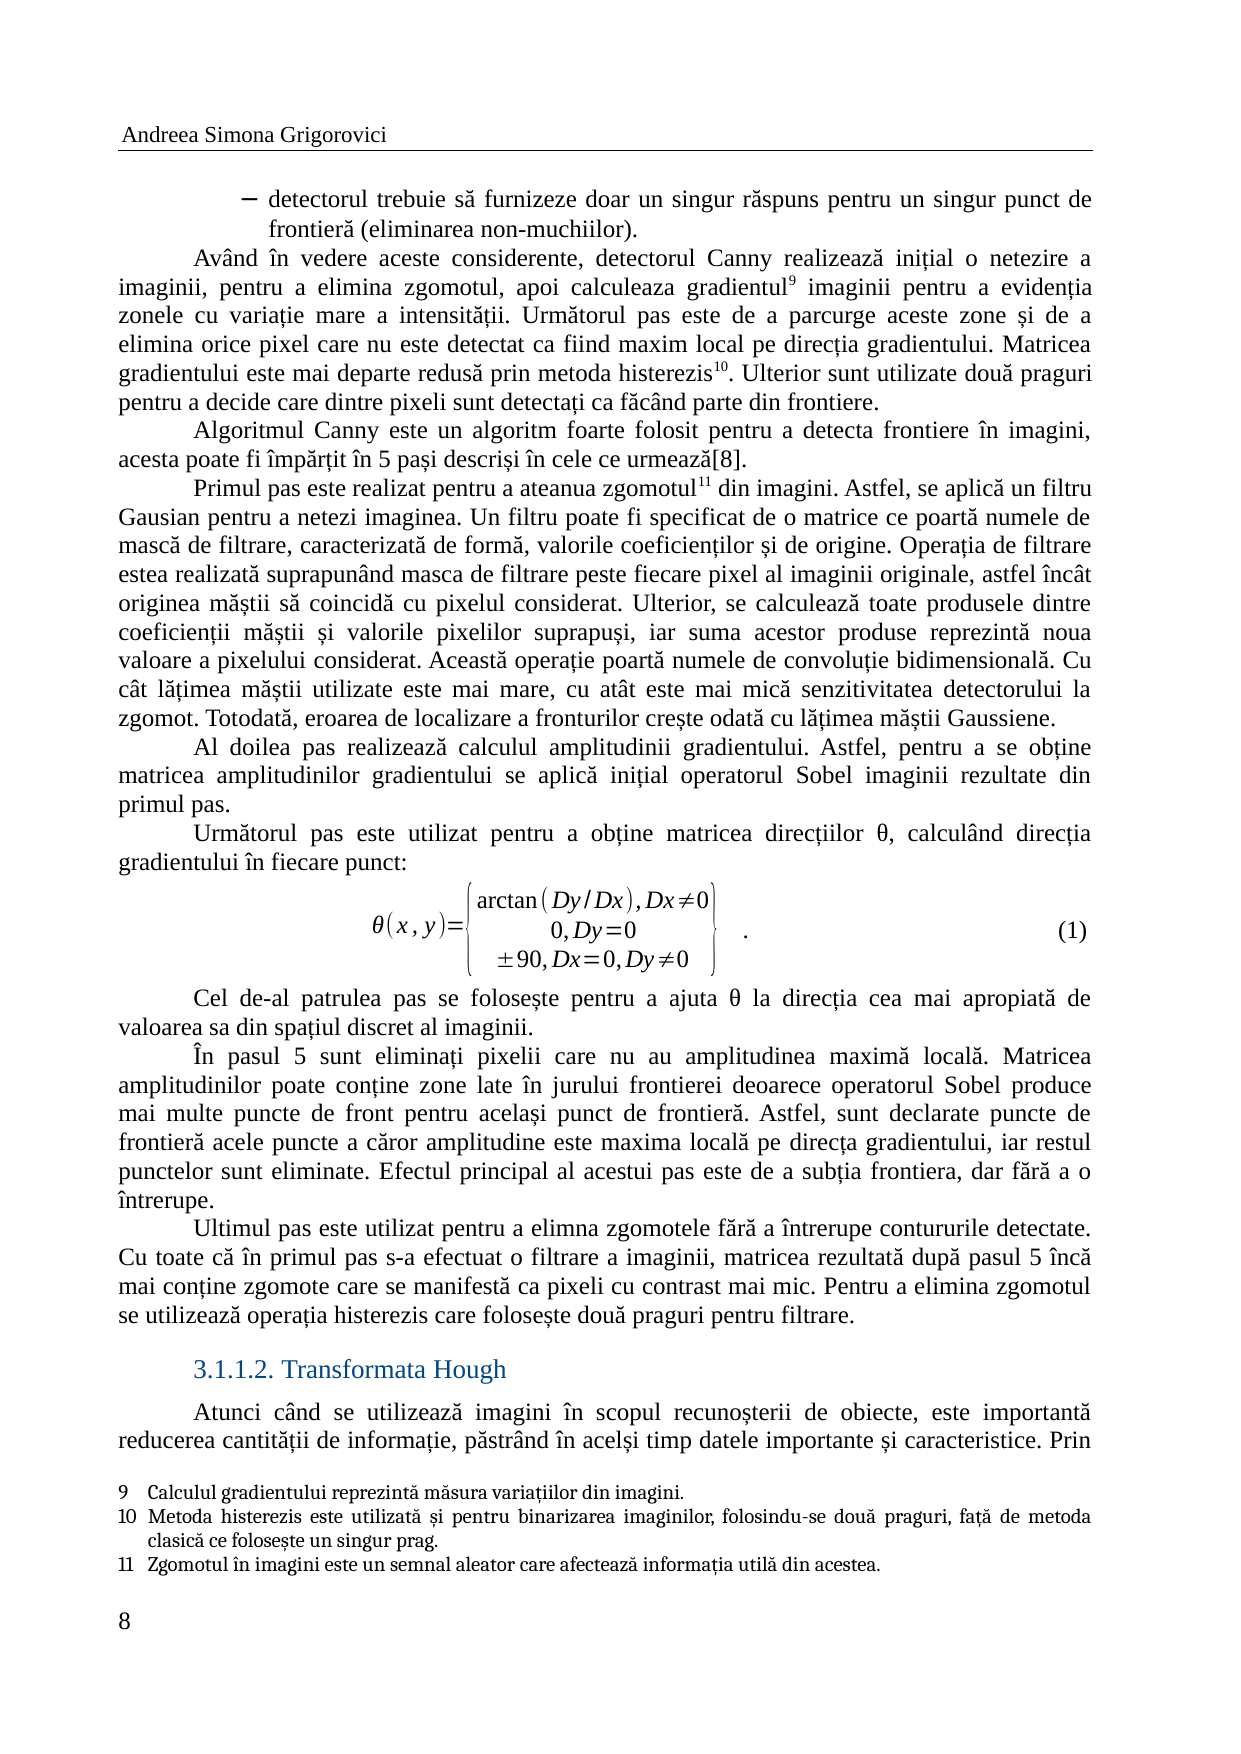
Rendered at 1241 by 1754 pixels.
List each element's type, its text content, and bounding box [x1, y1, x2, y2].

text Calculul gradientului reprezintă măsura variațiilor din imagini. [118, 1481, 1093, 1505]
text În pasul 5 sunt eliminați pixelii care nu au amplitudinea maximă locală. Matricea amplitudinilor poate conține zone late în jurului frontierei deoarece operatorul Sobel produce mai multe puncte de front pentru același punct de frontieră. Astfel, sunt declarate puncte de frontieră acele puncte a căror amplitudine este maxima locală pe direcța gradientului, iar restul punctelor sunt eliminate. Efectul principal al acestui pas este de a subția frontiera, dar fără a o întrerupe. [118, 1041, 1093, 1213]
text Metoda histerezis este utilizată și pentru binarizarea imaginilor, folosindu-se două praguri, față de metoda clasică ce folosește un singur prag. [118, 1505, 1093, 1553]
text Al doilea pas realizează calculul amplitudinii gradientului. Astfel, pentru a se obține matricea amplitudinilor gradientului se aplică inițial operatorul Sobel imaginii rezultate din primul pas. [118, 732, 1093, 818]
list detectorul trebuie să furnizeze doar un singur răspuns pentru un singur punct de frontieră (eliminarea non-muchiilor). [249, 180, 1093, 243]
table_header (1) [984, 876, 1093, 983]
text Având în vedere aceste considerente, detectorul Canny realizează inițial o netezire a imaginii, pentru a elimina zgomotul, apoi calculeaza gradientul imaginii pentru a evidenția zonele cu variație mare a intensității. Următorul pas este de a parcurge aceste zone și de a elimina orice pixel care nu este detectat ca fiind maxim local pe direcția gradientului. Matricea gradientului este mai departe redusă prin metoda histerezis. Ulterior sunt utilizate două praguri pentru a decide care dintre pixeli sunt detectați ca făcând parte din frontiere. [118, 243, 1093, 416]
text Cel de-al patrulea pas se folosește pentru a ajuta θ la direcția cea mai apropiată de valoarea sa din spațiul discret al imaginii. [118, 983, 1093, 1041]
text Ultimul pas este utilizat pentru a elimna zgomotele fără a întrerupe contururile detectate. Cu toate că în primul pas s-a efectuat o filtrare a imaginii, matricea rezultată după pasul 5 încă mai conține zgomote care se manifestă ca pixeli cu contrast mai mic. Pentru a elimina zgomotul se utilizează operația histerezis care folosește două praguri pentru filtrare. [118, 1213, 1093, 1328]
text Atunci când se utilizează imagini în scopul recunoșterii de obiecte, este importantă reducerea cantității de informație, păstrând în acelși timp datele importante și caracteristice. Prin [118, 1397, 1093, 1454]
text Următorul pas este utilizat pentru a obține matricea direcțiilor θ, calculând direcția gradientului în fiecare punct: [118, 818, 1093, 876]
table_header . [118, 876, 984, 983]
text Primul pas este realizat pentru a ateanua zgomotul din imagini. Astfel, se aplică un filtru Gausian pentru a netezi imaginea. Un filtru poate fi specificat de o matrice ce poartă numele de mască de filtrare, caracterizată de formă, valorile coeficienților și de origine. Operația de filtrare estea realizată suprapunând masca de filtrare peste fiecare pixel al imaginii originale, astfel încât originea măștii să coincidă cu pixelul considerat. Ulterior, se calculează toate produsele dintre coeficienții măștii și valorile pixelilor suprapuși, iar suma acestor produse reprezintă noua valoare a pixelului considerat. Această operație poartă numele de convoluție bidimensională. Cu cât lățimea măștii utilizate este mai mare, cu atât este mai mică senzitivitatea detectorului la zgomot. Totodată, eroarea de localizare a fronturilor crește odată cu lățimea măștii Gaussiene. [118, 473, 1093, 732]
text Zgomotul în imagini este un semnal aleator care afectează informația utilă din acestea. [118, 1553, 1093, 1577]
subtitle Transformata Hough [193, 1353, 1093, 1384]
text Algoritmul Canny este un algoritm foarte folosit pentru a detecta frontiere în imagini, acesta poate fi împărțit în 5 pași descriși în cele ce urmează[8]. [118, 416, 1093, 473]
